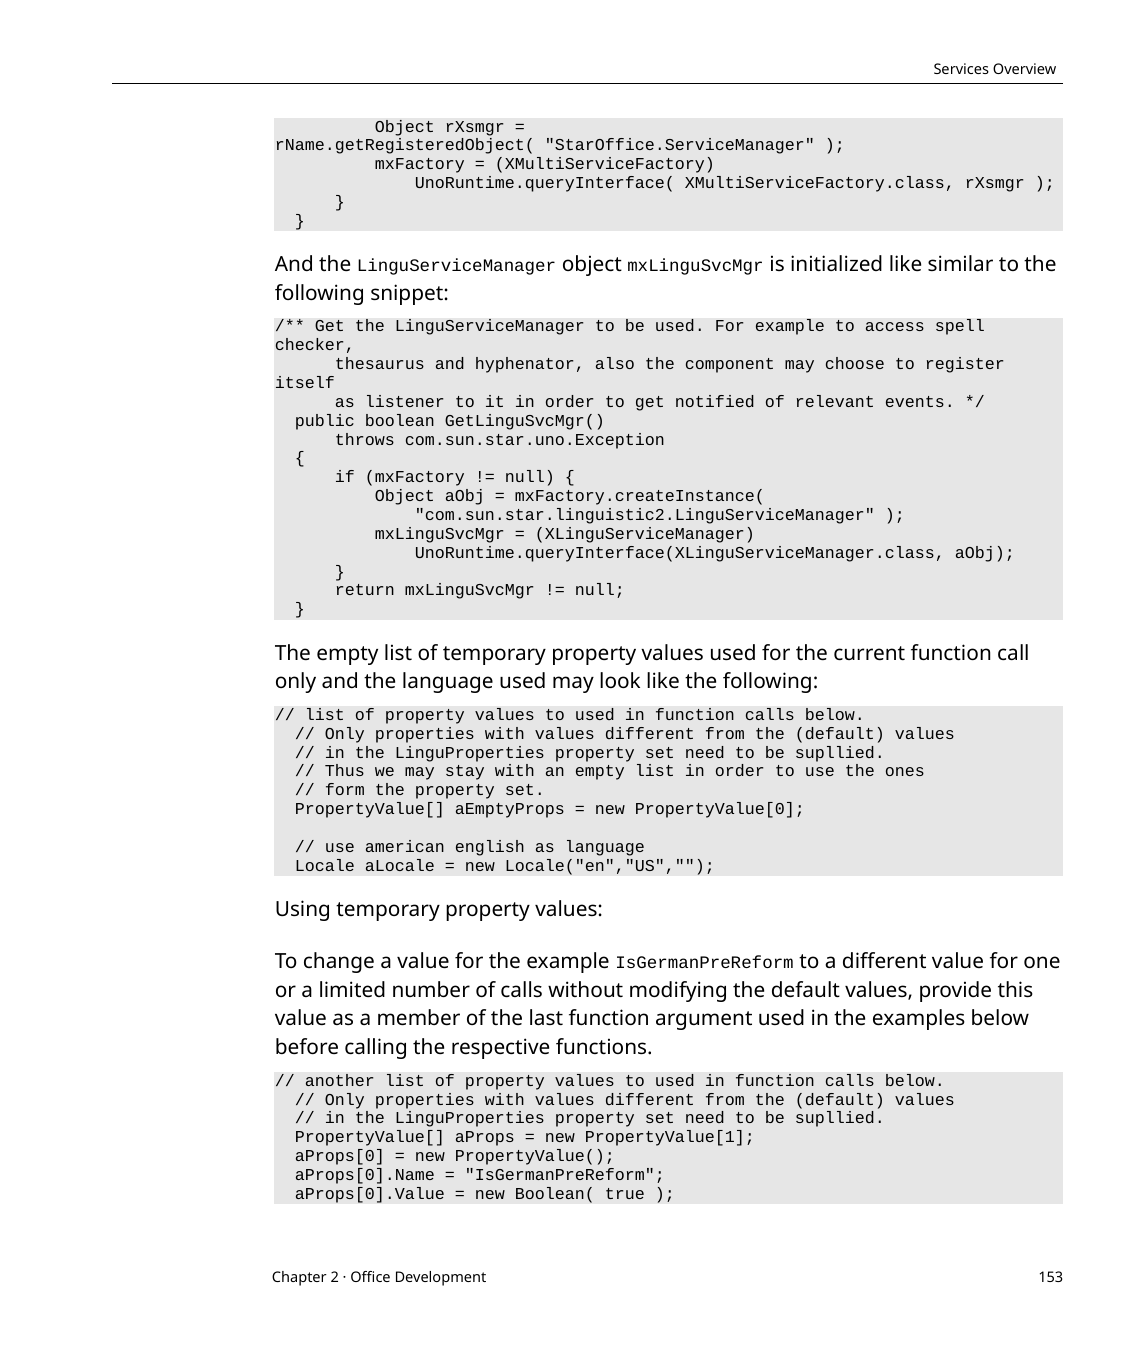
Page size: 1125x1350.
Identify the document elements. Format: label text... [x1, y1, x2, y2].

text The empty list of temporary property values used for the current function call only and the language used may look like the following: [274, 638, 1063, 694]
text // list of property values to used in function calls below. // Only properties with values different from the (default) values // in the LinguProperties property set need to be supllied. // Thus we may stay with an empty list in order to use the ones // form the property set. PropertyValue[] aEmptyProps = new PropertyValue[0]; // use american english as language Locale aLocale = new Locale("en","US",""); [274, 706, 1063, 876]
text Object rXsmgr = rName.getRegisteredObject( "StarOffice.ServiceManager" ); mxFactory = (XMultiServiceFactory) UnoRuntime.queryInterface( XMultiServiceFactory.class, rXsmgr ); } } [274, 118, 1063, 231]
text To change a value for the example IsGermanPreReform to a different value for one or a limited number of calls without modifying the default values, provide this value as a member of the last function argument used in the examples below before calling the respective functions. [274, 946, 1063, 1060]
text Using temporary property values: [274, 894, 1063, 922]
text /** Get the LinguServiceManager to be used. For example to access spell checker, thesaurus and hyphenator, also the component may choose to register itself as listener to it in order to get notified of relevant events. */ public boolean GetLinguSvcMgr() throws com.sun.star.uno.Exception { if (mxFactory != null) { Object aObj = mxFactory.createInstance( "com.sun.star.linguistic2.LinguServiceManager" ); mxLinguSvcMgr = (XLinguServiceManager) UnoRuntime.queryInterface(XLinguServiceManager.class, aObj); } return mxLinguSvcMgr != null; } [274, 318, 1063, 620]
text // another list of property values to used in function calls below. // Only properties with values different from the (default) values // in the LinguProperties property set need to be supllied. PropertyValue[] aProps = new PropertyValue[1]; aProps[0] = new PropertyValue(); aProps[0].Name = "IsGermanPreReform"; aProps[0].Value = new Boolean( true ); [274, 1072, 1063, 1204]
text And the LinguServiceManager object mxLinguSvcMgr is initialized like similar to the following snippet: [274, 249, 1063, 306]
